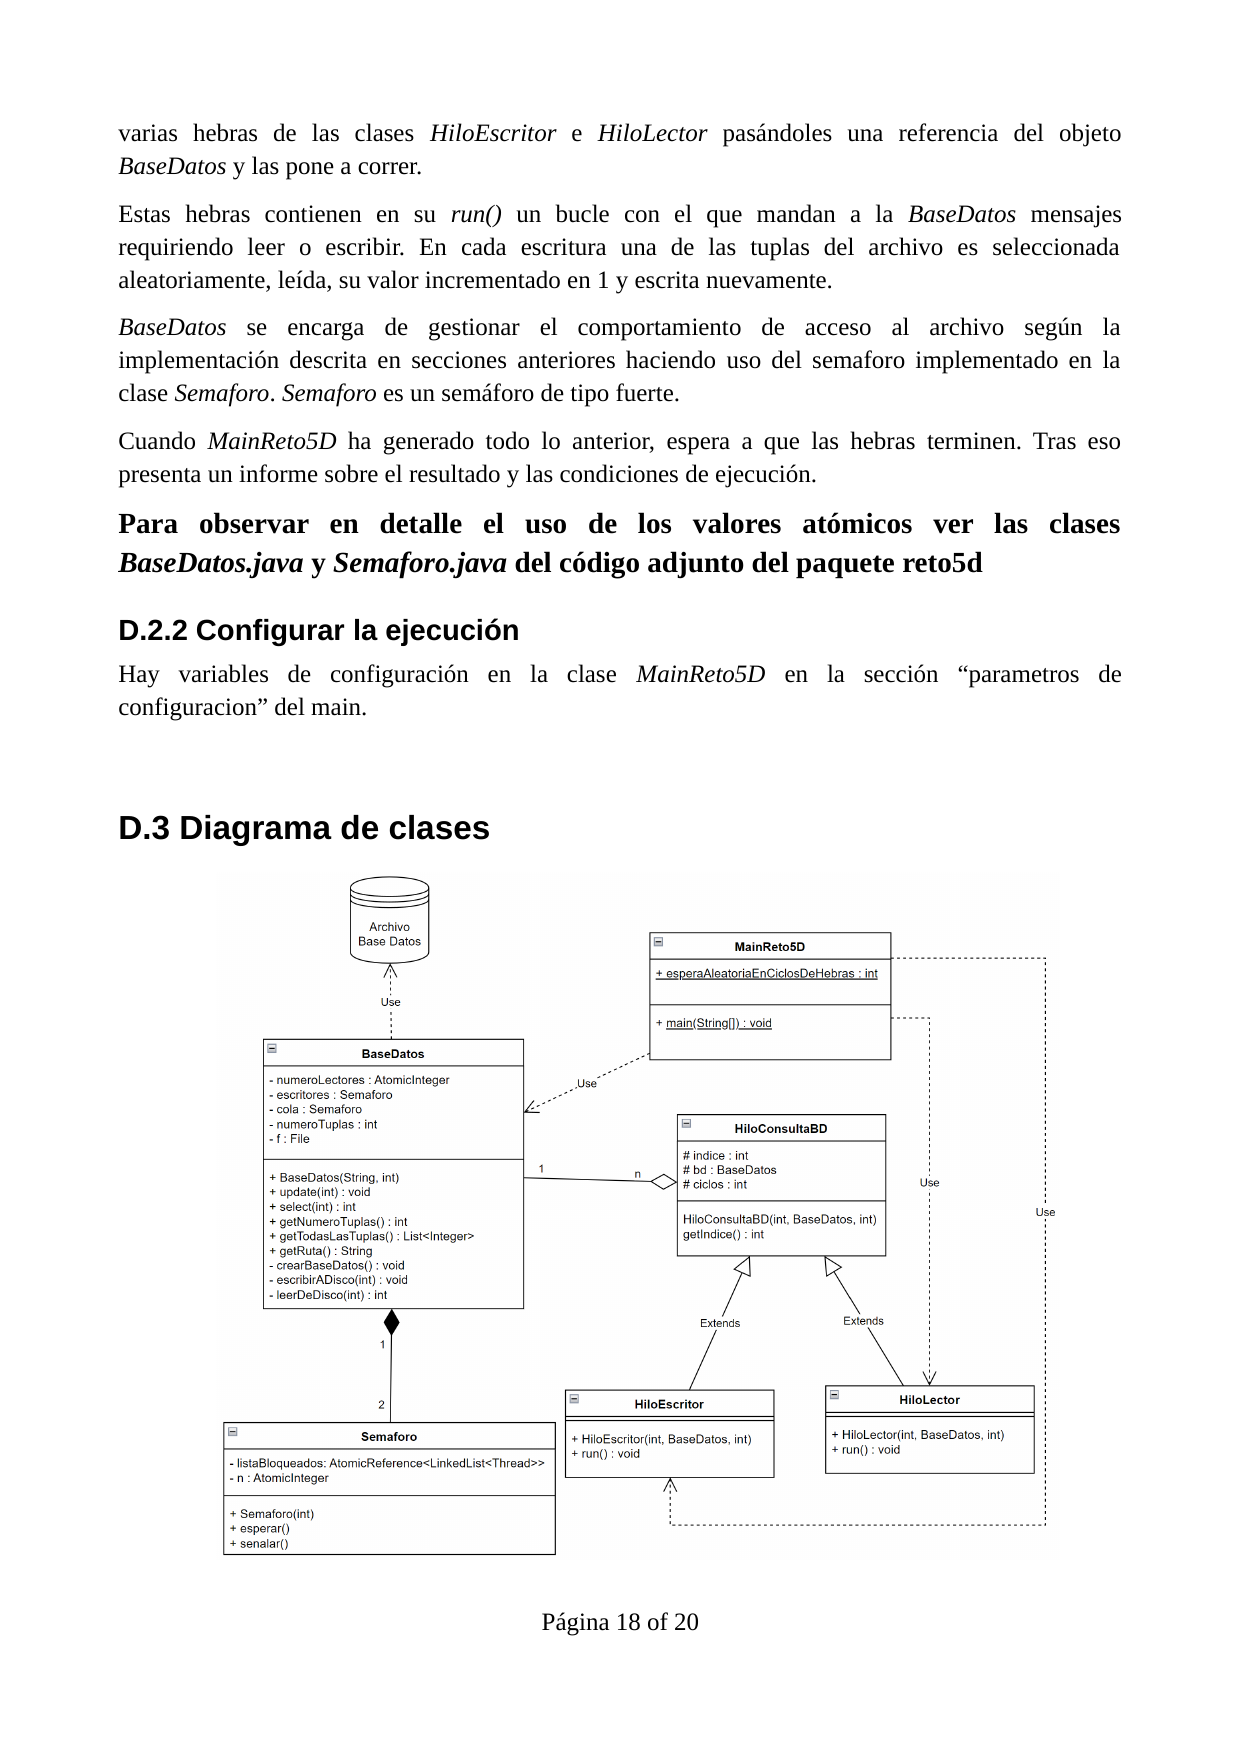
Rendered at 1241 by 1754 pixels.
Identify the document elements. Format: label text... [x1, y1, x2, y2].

text varias hebras de las clases HiloEscritor e HiloLector pasándoles una referencia del objeto BaseDatos y las pone a correr. [118, 118, 1122, 180]
subtitle D.3 Diagrama de clases [118, 808, 1122, 846]
text Estas hebras contienen en su run() un bucle con el que mandan a la BaseDatos mensajes requiriendo leer o escribir. En cada escritura una de las tuplas del archivo es seleccionada aleatoriamente, leída, su valor incrementado en 1 y escrita nuevamente. [118, 199, 1122, 293]
picture [216, 872, 1060, 1560]
text Hay variables de configuración en la clase MainReto5D en la sección “parametros de configuracion” del main. [118, 659, 1122, 721]
text Para observar en detalle el uso de los valores atómicos ver las clases BaseDatos.java y Semaforo.java del código adjunto del paquete reto5d [118, 507, 1122, 579]
text Cuando MainReto5D ha generado todo lo anterior, espera a que las hebras terminen. Tras eso presenta un informe sobre el resultado y las condiciones de ejecución. [118, 426, 1122, 488]
text BaseDatos se encarga de gestionar el comportamiento de acceso al archivo según la implementación descrita en secciones anteriores haciendo uso del semaforo implementado en la clase Semaforo. Semaforo es un semáforo de tipo fuerte. [118, 312, 1122, 407]
subtitle D.2.2 Configurar la ejecución [118, 613, 1122, 646]
